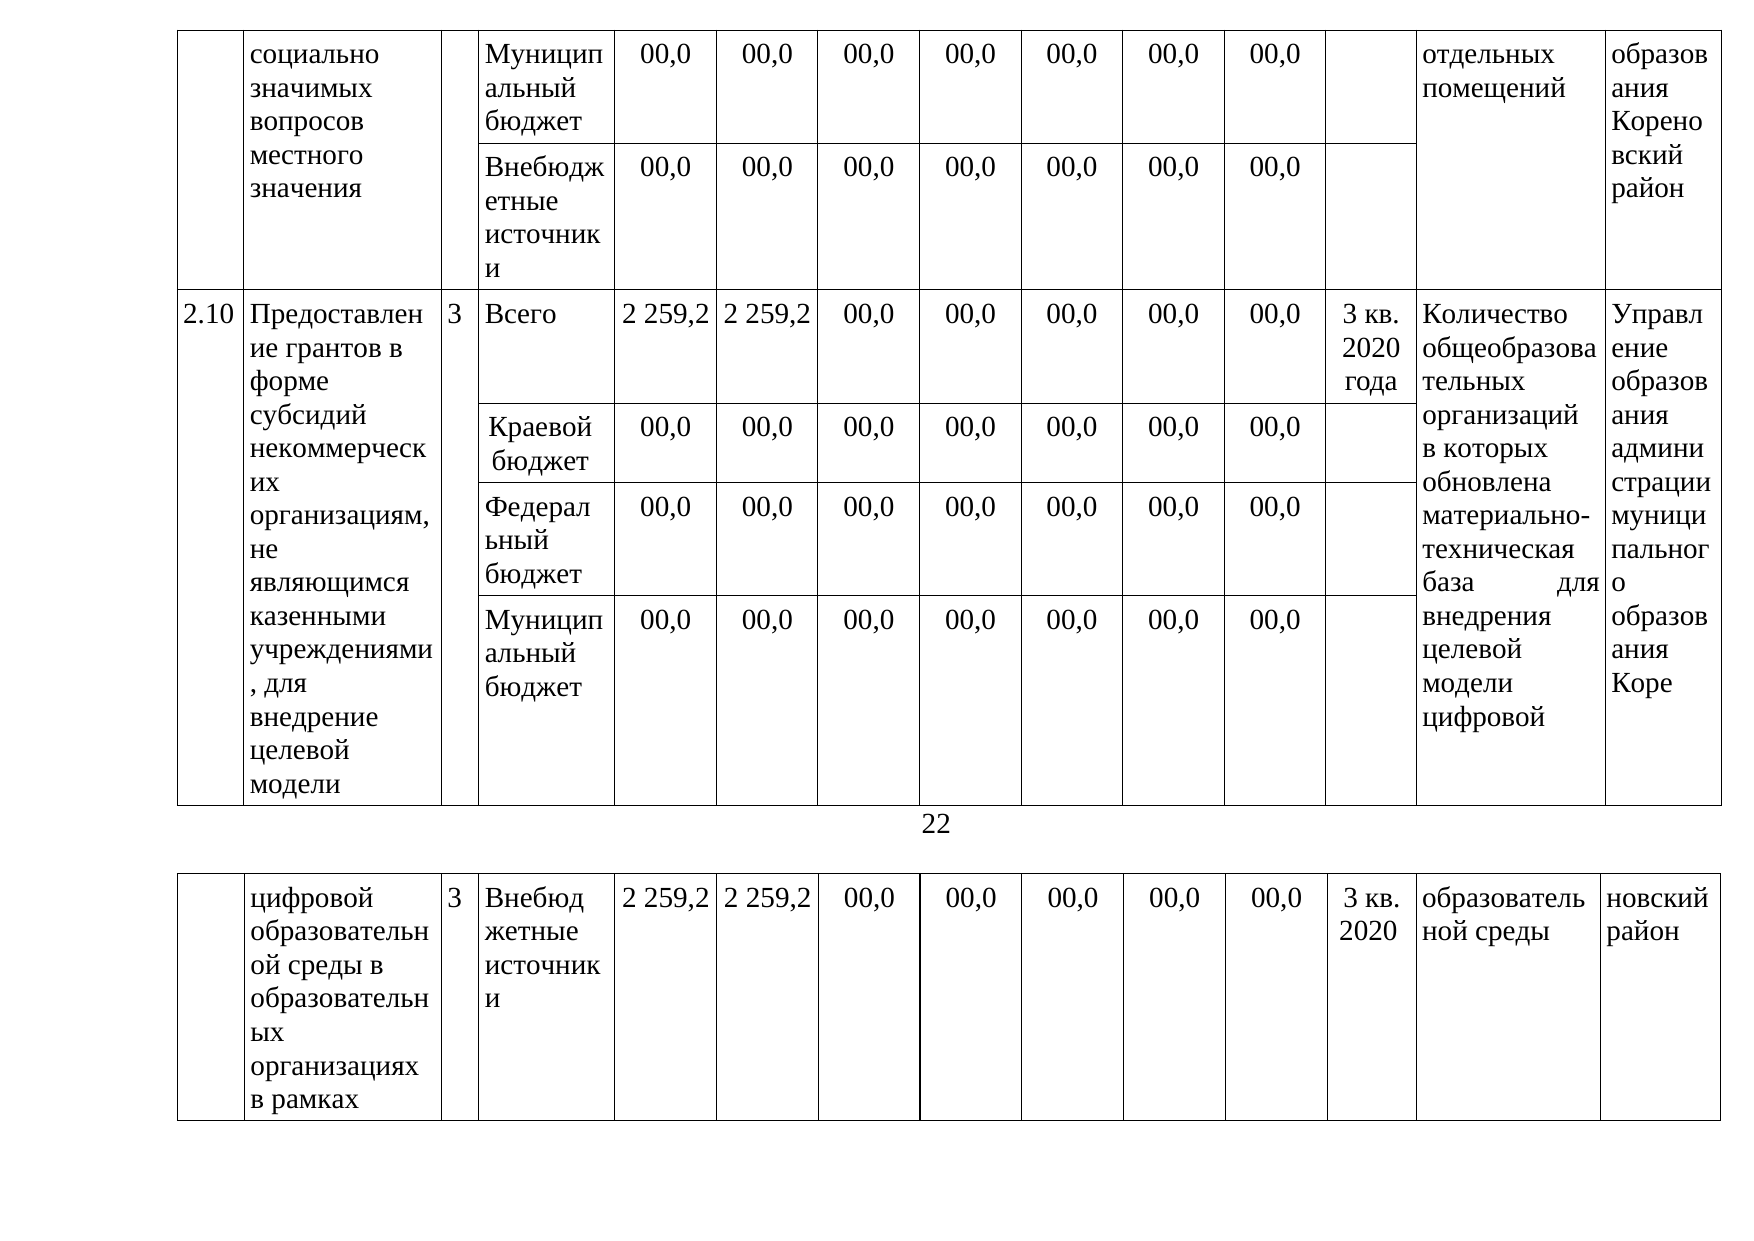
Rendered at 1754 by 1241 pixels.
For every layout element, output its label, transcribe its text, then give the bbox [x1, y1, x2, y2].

table_cell 00,0 [717, 596, 817, 805]
table_cell 00,0 [615, 31, 716, 143]
table_cell 00,0 [920, 144, 1021, 289]
table_cell Внебюджетные источники [479, 144, 614, 289]
table_cell 00,0 [1225, 290, 1325, 402]
table_cell 00,0 [717, 404, 817, 482]
table_cell Муниципальный бюджет [479, 596, 614, 805]
table_cell 00,0 [1225, 144, 1325, 289]
table_cell 00,0 [818, 31, 919, 143]
table_cell 00,0 [1022, 596, 1122, 805]
table_cell 00,0 [818, 483, 919, 595]
table_header новский район [1601, 874, 1720, 1120]
table_cell 00,0 [920, 31, 1021, 143]
table_cell 00,0 [1123, 483, 1224, 595]
table_cell 2 259,2 [615, 290, 716, 402]
table_cell 00,0 [717, 144, 817, 289]
table_cell 00,0 [818, 596, 919, 805]
table_cell 00,0 [615, 404, 716, 482]
table_cell Федерал ьный бюджет [479, 483, 614, 595]
table_cell Муниципальный бюджет [479, 31, 614, 143]
table_cell 3 кв. 2020 года [1326, 290, 1416, 402]
table_cell 00,0 [818, 144, 919, 289]
table_cell 00,0 [1225, 596, 1325, 805]
table_cell 00,0 [818, 404, 919, 482]
table_cell 00,0 [1123, 144, 1224, 289]
table_cell Управление образования администрации муниципального образования Коре [1606, 290, 1721, 805]
table_cell 3 [442, 290, 478, 805]
table_cell Краевой бюджет [479, 404, 614, 482]
table_cell 00,0 [1022, 144, 1122, 289]
table_header [178, 874, 244, 1120]
table_cell 2.10 [178, 290, 243, 805]
table_cell 00,0 [1225, 31, 1325, 143]
table_cell 00,0 [717, 483, 817, 595]
table_cell 00,0 [1022, 483, 1122, 595]
text 22 [177, 806, 1695, 839]
table_header 2 259,2 [717, 874, 818, 1120]
table_header 00,0 [1226, 874, 1327, 1120]
table_header 00,0 [921, 874, 1021, 1120]
table_header 2 259,2 [615, 874, 716, 1120]
table_cell Всего [479, 290, 614, 402]
table_cell 00,0 [920, 596, 1021, 805]
table_cell 00,0 [920, 483, 1021, 595]
table_cell 00,0 [818, 290, 919, 402]
table_cell Количество общеобразовательных организаций в которых обновлена материально-техническая база для внедрения целевой модели цифровой [1417, 290, 1605, 805]
table_cell 00,0 [1225, 404, 1325, 482]
table_cell 00,0 [615, 483, 716, 595]
table_cell [1326, 31, 1416, 143]
table_cell 00,0 [1022, 31, 1122, 143]
table_cell 00,0 [920, 404, 1021, 482]
table_cell 00,0 [717, 31, 817, 143]
table_cell [1326, 144, 1416, 289]
table_header 00,0 [1124, 874, 1225, 1120]
table_cell 00,0 [1123, 31, 1224, 143]
table_cell 00,0 [1022, 290, 1122, 402]
table_cell 00,0 [920, 290, 1021, 402]
table_cell 00,0 [1022, 404, 1122, 482]
table_header 3 кв. 2020 [1328, 874, 1416, 1120]
table_cell 00,0 [1123, 404, 1224, 482]
table_cell [1326, 596, 1416, 805]
table_cell Предоставление грантов в форме субсидий некоммерческих организациям, не являющимся казенными учреждениями, для внедрение целевой модели [244, 290, 441, 805]
table_header 00,0 [819, 874, 919, 1120]
table_header Внебюд жетные источники [479, 874, 614, 1120]
table_header цифровой образовательной среды в образовательных организациях в рамках [245, 874, 441, 1120]
table_header 00,0 [1022, 874, 1123, 1120]
table_cell 00,0 [1123, 596, 1224, 805]
table_header образовательной среды [1417, 874, 1600, 1120]
table_header 3 [442, 874, 478, 1120]
table_cell 00,0 [1123, 290, 1224, 402]
table_cell 00,0 [1225, 483, 1325, 595]
table_cell 00,0 [615, 144, 716, 289]
table_cell [1326, 404, 1416, 482]
table_cell 2 259,2 [717, 290, 817, 402]
table_cell [1326, 483, 1416, 595]
table_cell 00,0 [615, 596, 716, 805]
